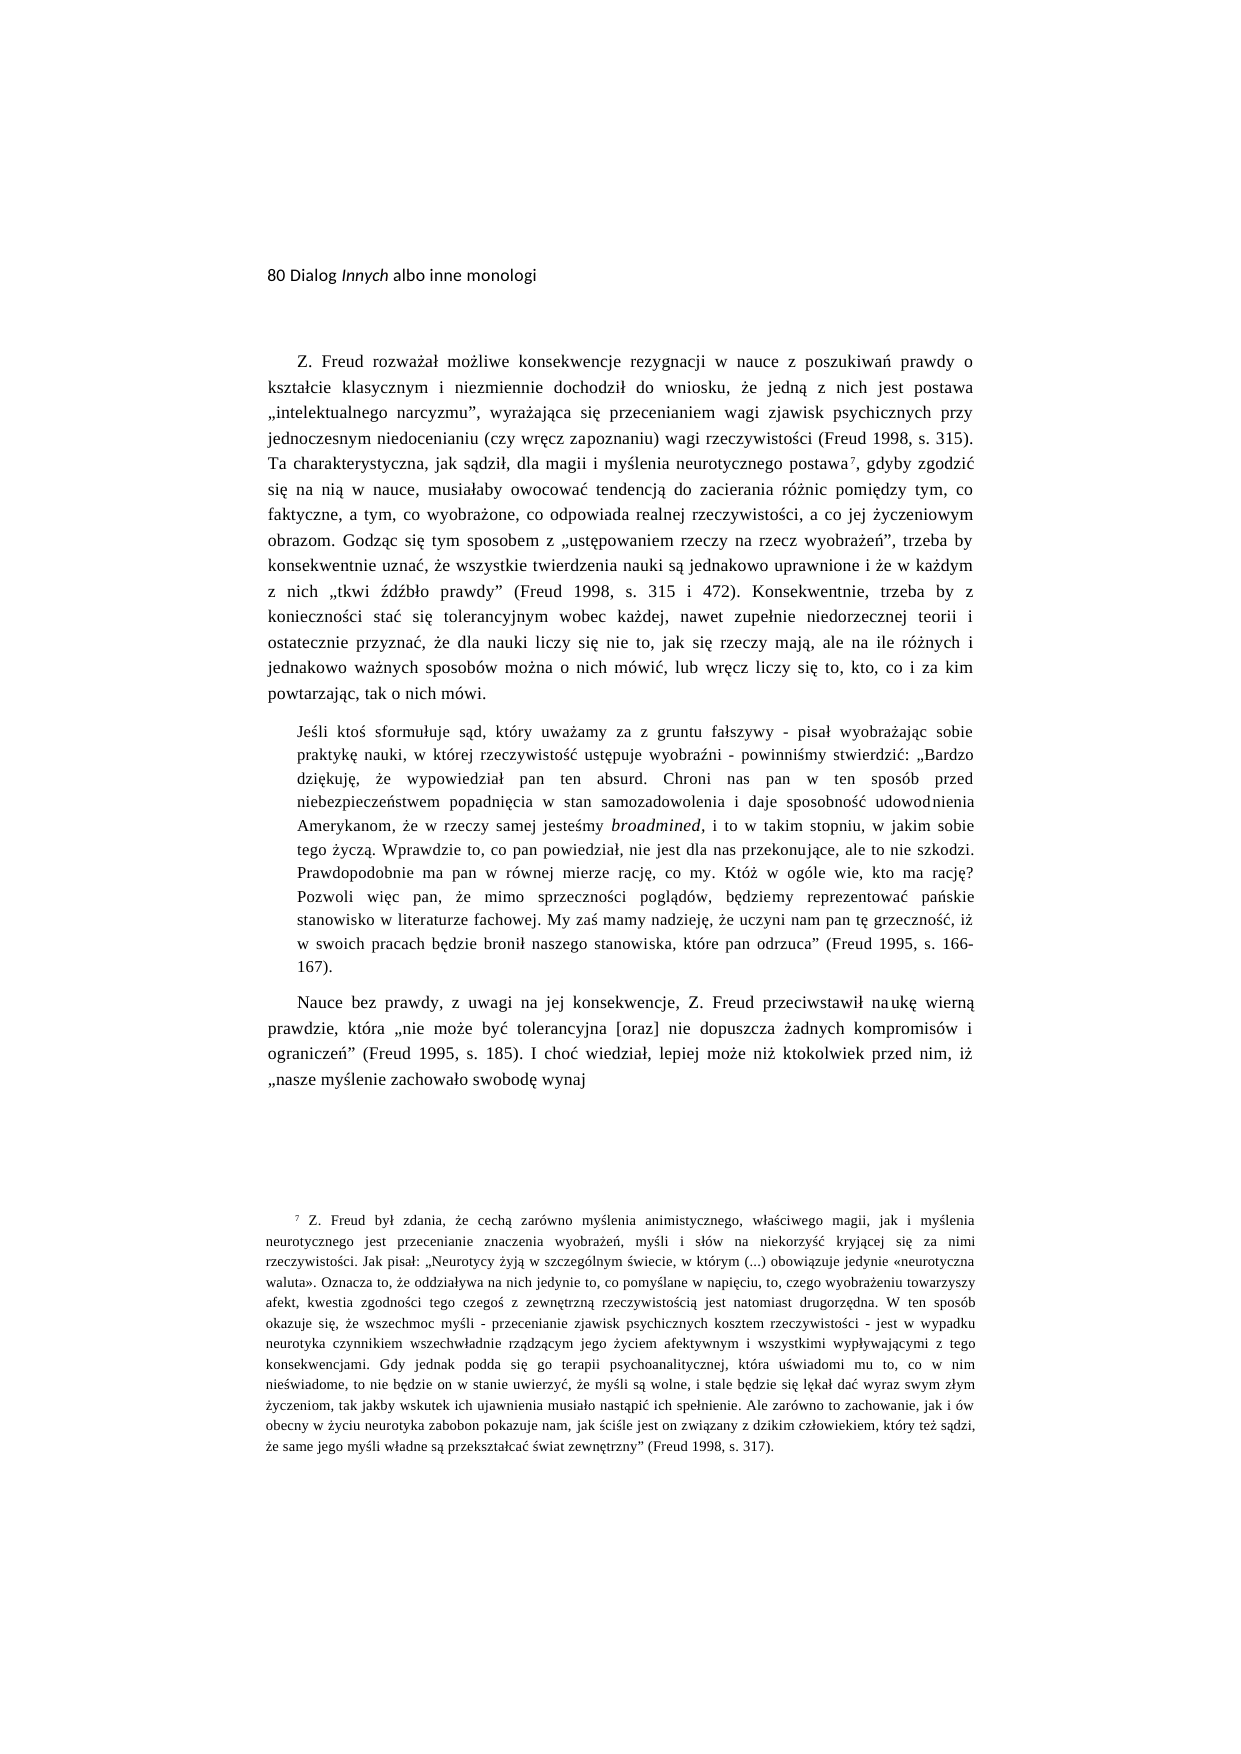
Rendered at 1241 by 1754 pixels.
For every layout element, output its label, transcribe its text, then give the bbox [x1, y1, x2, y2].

text Jeśli ktoś sformułuje sąd, który uważamy za z gruntu fałszywy - pisał wyobrażając sobie praktykę nauki, w której rzeczywistość ustępuje wyobraźni - powinniśmy stwierdzić: „Bardzo dziękuję, że wypowiedział pan ten absurd. Chroni nas pan w ten sposób przed niebezpieczeństwem popadnięcia w stan samozadowolenia i daje sposobność udowod­nienia Amerykanom, że w rzeczy samej jesteśmy broadmined, i to w takim stopniu, w jakim sobie tego życzą. Wprawdzie to, co pan powiedział, nie jest dla nas przekonu­jące, ale to nie szkodzi. Prawdopodobnie ma pan w równej mierze rację, co my. Któż w ogóle wie, kto ma rację? Pozwoli więc pan, że mimo sprzeczności poglądów, będzie­my reprezentować pańskie stanowisko w literaturze fachowej. My zaś mamy nadzieję, że uczyni nam pan tę grzeczność, iż w swoich pracach będzie bronił naszego stanowi­ska, które pan odrzuca” (Freud 1995, s. 166-167). [297, 718, 974, 977]
text Z. Freud rozważał możliwe konsekwencje rezygnacji w nauce z poszukiwań prawdy o kształcie klasycznym i niezmiennie dochodził do wniosku, że jedną z nich jest postawa „intelektualnego narcyzmu”, wyrażająca się przecenianiem wagi zjawisk psychicznych przy jednoczesnym niedocenianiu (czy wręcz za­poznaniu) wagi rzeczywistości (Freud 1998, s. 315). Ta charakterystyczna, jak sądził, dla magii i myślenia neurotycznego postawa7, gdyby zgodzić się na nią w nauce, musiałaby owocować tendencją do zacierania różnic pomiędzy tym, co faktyczne, a tym, co wyobrażone, co odpowiada realnej rzeczywistości, a co jej życzeniowym obrazom. Godząc się tym sposobem z „ustępowaniem rzeczy na rzecz wyobrażeń”, trzeba by konsekwentnie uznać, że wszystkie twierdzenia nauki są jednakowo uprawnione i że w każdym z nich „tkwi źdźbło prawdy” (Freud 1998, s. 315 i 472). Konsekwentnie, trzeba by z konieczności stać się tolerancyjnym wobec każdej, nawet zupełnie niedorzecznej teorii i ostatecznie przyznać, że dla nauki liczy się nie to, jak się rzeczy mają, ale na ile różnych i jednakowo ważnych sposobów można o nich mówić, lub wręcz liczy się to, kto, co i za kim powtarzając, tak o nich mówi. [268, 347, 974, 704]
text 7 Z. Freud był zdania, że cechą zarówno myślenia animistycznego, właściwego magii, jak i myślenia neurotycznego jest przecenianie znaczenia wyobrażeń, myśli i słów na niekorzyść kryjącej się za nimi rzeczywistości. Jak pisał: „Neurotycy żyją w szczególnym świecie, w którym (...) obowiązuje jedynie «neurotyczna waluta». Oznacza to, że oddziaływa na nich jedynie to, co pomyślane w napięciu, to, czego wyobrażeniu towarzyszy afekt, kwestia zgodności tego czegoś z zewnętrzną rzeczywistością jest natomiast drugorzędna. W ten sposób okazuje się, że wszechmoc myśli - przecenianie zjawisk psychicznych kosztem rzeczywistości - jest w wypadku neurotyka czynnikiem wszechwładnie rządzącym jego życiem afektywnym i wszystkimi wypływającymi z tego konsekwencjami. Gdy jednak podda się go terapii psychoanalitycznej, która uświadomi mu to, co w nim nieświadome, to nie będzie on w stanie uwierzyć, że myśli są wolne, i stale będzie się lękał dać wyraz swym złym życzeniom, tak jakby wskutek ich ujawnienia musiało nastąpić ich spełnienie. Ale zarówno to zachowanie, jak i ów obecny w życiu neurotyka zabobon pokazuje nam, jak ściśle jest on związany z dzikim człowiekiem, który też sądzi, że same jego myśli władne są przekształcać świat zewnętrzny” (Freud 1998, s. 317). [266, 1209, 977, 1455]
text Nauce bez prawdy, z uwagi na jej konsekwencje, Z. Freud przeciwstawił na­ukę wierną prawdzie, która „nie może być tolerancyjna [oraz] nie dopuszcza żadnych kompromisów i ograniczeń” (Freud 1995, s. 185). I choć wiedział, lepiej może niż ktokolwiek przed nim, iż „nasze myślenie zachowało swobodę wynaj­ [268, 988, 974, 1090]
text 80 Dialog Innych albo inne monologi [267, 267, 606, 285]
